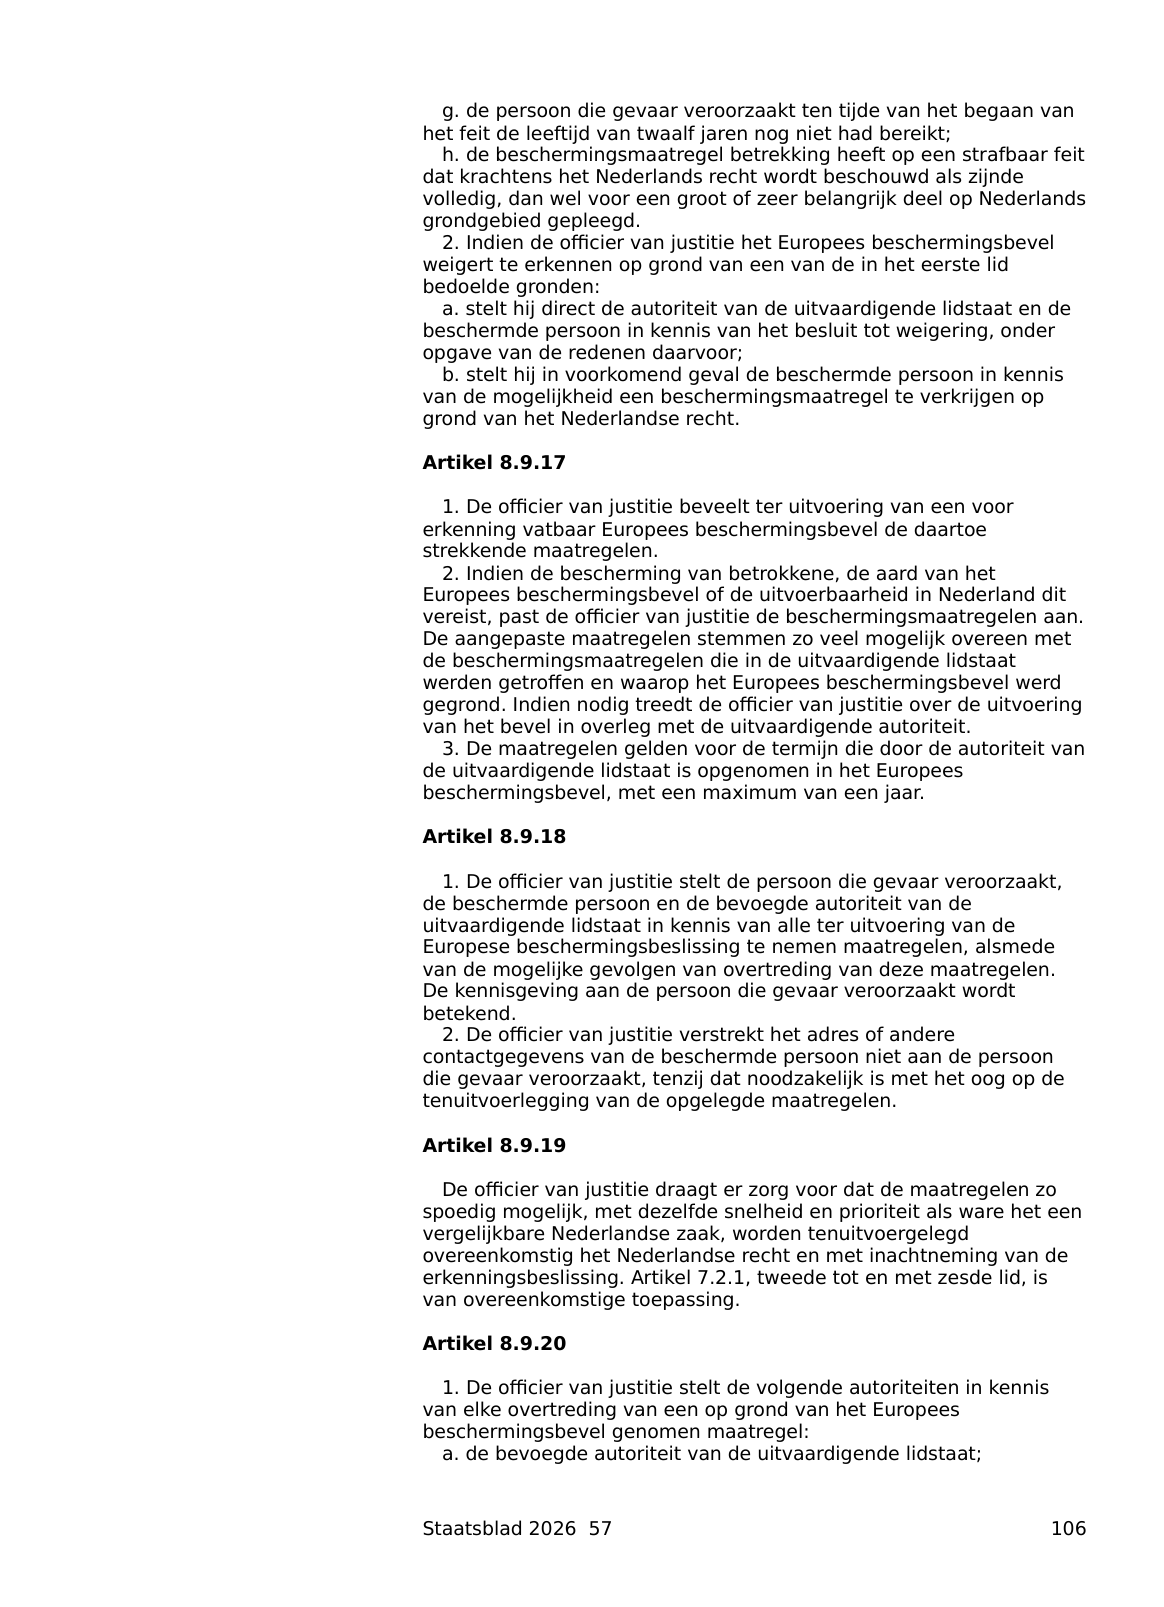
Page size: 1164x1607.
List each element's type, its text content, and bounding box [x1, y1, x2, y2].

text 3. De maatregelen gelden voor de termijn die door de autoriteit van de uitvaardigende lidstaat is opgenomen in het Europees beschermingsbevel, met een maximum van een jaar. [422, 738, 1087, 804]
subtitle Artikel 8.9.20 [422, 1333, 1087, 1355]
text 2. Indien de bescherming van betrokkene, de aard van het Europees beschermingsbevel of de uitvoerbaarheid in Nederland dit vereist, past de officier van justitie de beschermingsmaatregelen aan. De aangepaste maatregelen stemmen zo veel mogelijk overeen met de beschermingsmaatregelen die in de uitvaardigende lidstaat werden getroffen en waarop het Europees beschermingsbevel werd gegrond. Indien nodig treedt de officier van justitie over de uitvoering van het bevel in overleg met de uitvaardigende autoriteit. [422, 562, 1087, 738]
text 2. Indien de officier van justitie het Europees beschermingsbevel weigert te erkennen op grond van een van de in het eerste lid bedoelde gronden: [422, 232, 1087, 298]
subtitle Artikel 8.9.19 [422, 1134, 1087, 1156]
text 1. De officier van justitie stelt de volgende autoriteiten in kennis van elke overtreding van een op grond van het Europees beschermingsbevel genomen maatregel: [422, 1377, 1087, 1443]
text a. de bevoegde autoriteit van de uitvaardigende lidstaat; [422, 1443, 1087, 1465]
subtitle Artikel 8.9.17 [422, 452, 1087, 474]
text h. de beschermingsmaatregel betrekking heeft op een strafbaar feit dat krachtens het Nederlands recht wordt beschouwd als zijnde volledig, dan wel voor een groot of zeer belangrijk deel op Nederlands grondgebied gepleegd. [422, 144, 1087, 232]
text a. stelt hij direct de autoriteit van de uitvaardigende lidstaat en de beschermde persoon in kennis van het besluit tot weigering, onder opgave van de redenen daarvoor; [422, 298, 1087, 364]
text De officier van justitie draagt er zorg voor dat de maatregelen zo spoedig mogelijk, met dezelfde snelheid en prioriteit als ware het een vergelijkbare Nederlandse zaak, worden tenuitvoergelegd overeenkomstig het Nederlandse recht en met inachtneming van de erkenningsbeslissing. Artikel 7.2.1, tweede tot en met zesde lid, is van overeenkomstige toepassing. [422, 1179, 1087, 1311]
text 2. De officier van justitie verstrekt het adres of andere contactgegevens van de beschermde persoon niet aan de persoon die gevaar veroorzaakt, tenzij dat noodzakelijk is met het oog op de tenuitvoerlegging van de opgelegde maatregelen. [422, 1024, 1087, 1112]
text 1. De officier van justitie stelt de persoon die gevaar veroorzaakt, de beschermde persoon en de bevoegde autoriteit van de uitvaardigende lidstaat in kennis van alle ter uitvoering van de Europese beschermingsbeslissing te nemen maatregelen, alsmede van de mogelijke gevolgen van overtreding van deze maatregelen. De kennisgeving aan de persoon die gevaar veroorzaakt wordt betekend. [422, 871, 1087, 1024]
subtitle Artikel 8.9.18 [422, 826, 1087, 848]
text 1. De officier van justitie beveelt ter uitvoering van een voor erkenning vatbaar Europees beschermingsbevel de daartoe strekkende maatregelen. [422, 496, 1087, 562]
text g. de persoon die gevaar veroorzaakt ten tijde van het begaan van het feit de leeftijd van twaalf jaren nog niet had bereikt; [422, 100, 1087, 144]
text b. stelt hij in voorkomend geval de beschermde persoon in kennis van de mogelijkheid een beschermingsmaatregel te verkrijgen op grond van het Nederlandse recht. [422, 364, 1087, 430]
